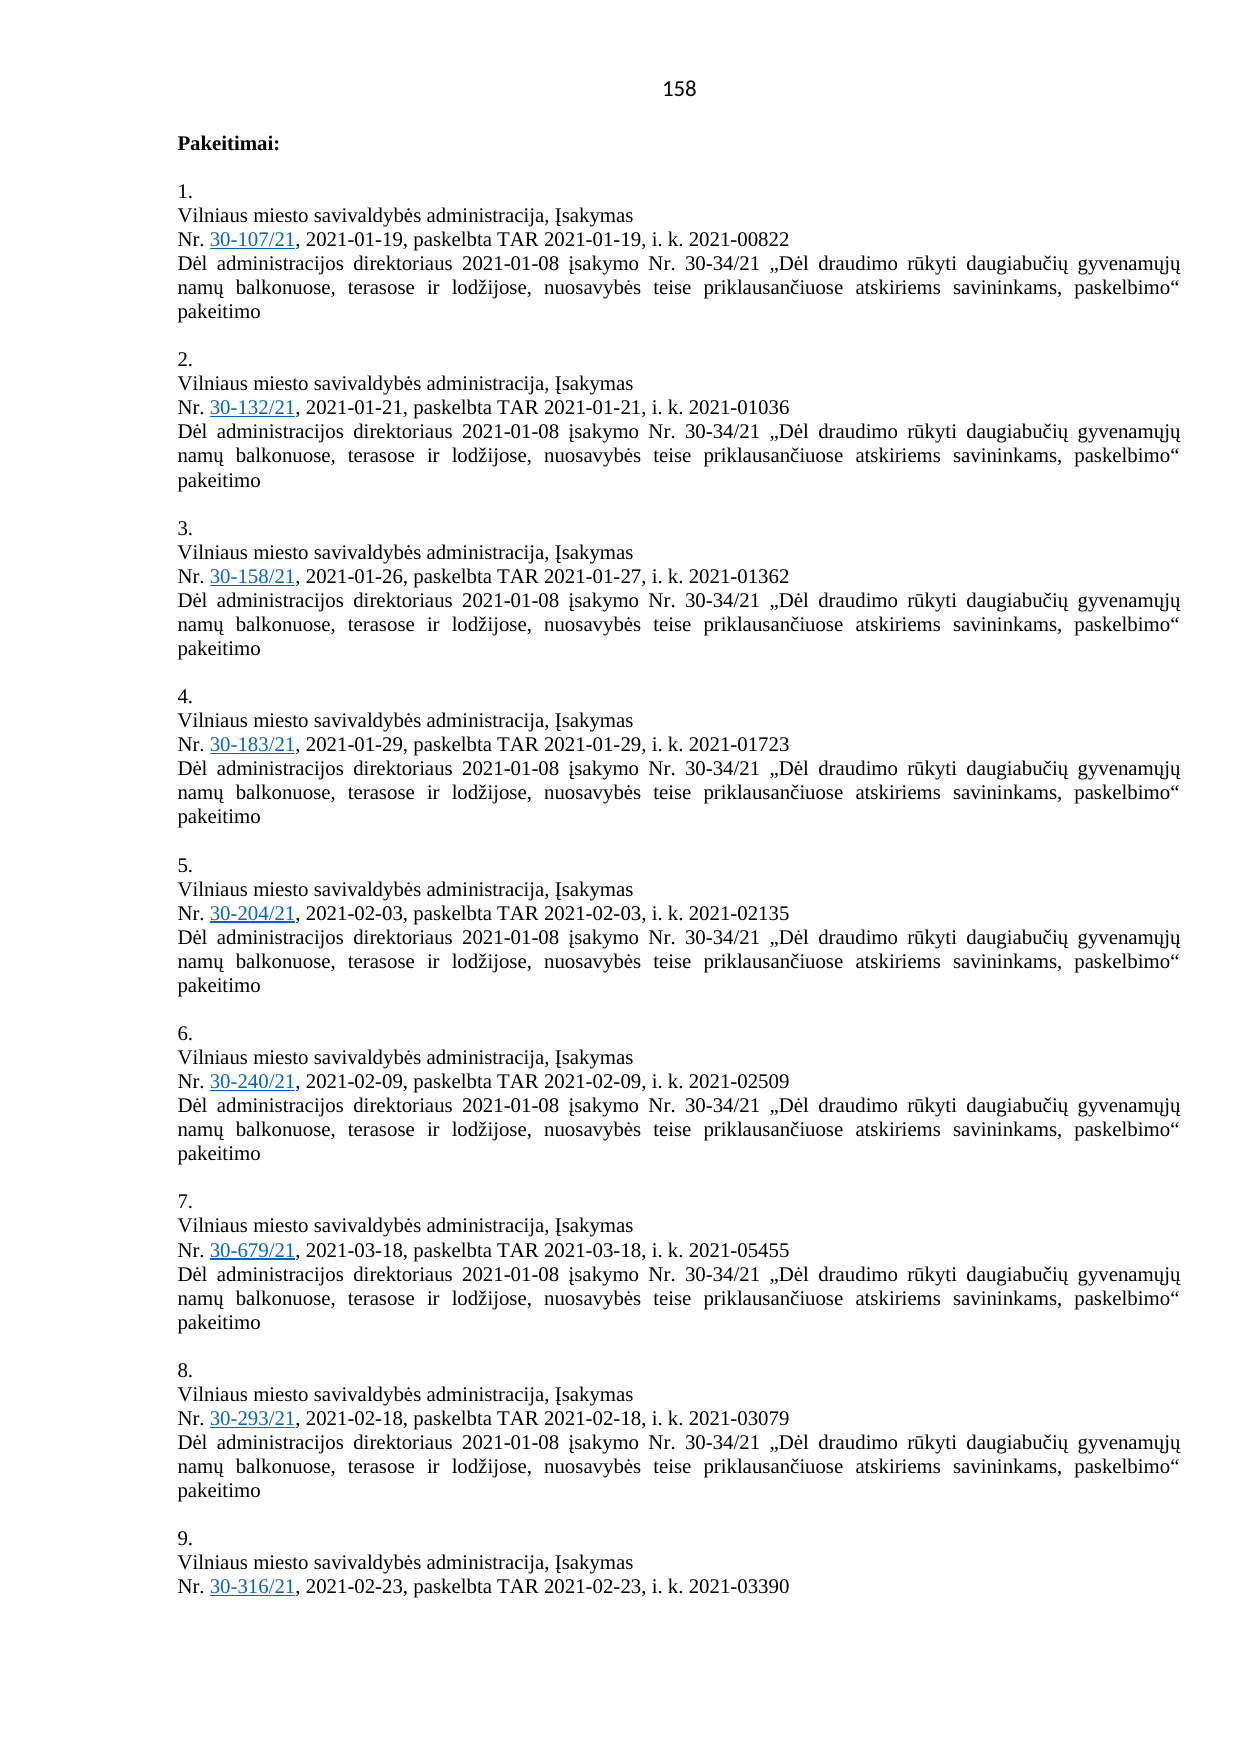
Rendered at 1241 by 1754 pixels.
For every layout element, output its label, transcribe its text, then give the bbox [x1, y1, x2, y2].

text Nr. 30-158/21, 2021-01-26, paskelbta TAR 2021-01-27, i. k. 2021-01362 [177, 564, 1181, 588]
text Nr. 30-679/21, 2021-03-18, paskelbta TAR 2021-03-18, i. k. 2021-05455 [177, 1237, 1181, 1262]
text Vilniaus miesto savivaldybės administracija, Įsakymas [177, 877, 1181, 901]
text Dėl administracijos direktoriaus 2021-01-08 įsakymo Nr. 30-34/21 „Dėl draudimo rūkyti daugiabučių gyvenamųjų namų balkonuose, terasose ir lodžijose, nuosavybės teise priklausančiuose atskiriems savininkams, paskelbimo“ pakeitimo [177, 251, 1181, 323]
text Vilniaus miesto savivaldybės administracija, Įsakymas [177, 1045, 1181, 1069]
text Vilniaus miesto savivaldybės administracija, Įsakymas [177, 203, 1181, 227]
text Nr. 30-132/21, 2021-01-21, paskelbta TAR 2021-01-21, i. k. 2021-01036 [177, 395, 1181, 419]
text Vilniaus miesto savivaldybės administracija, Įsakymas [177, 1550, 1181, 1574]
text Dėl administracijos direktoriaus 2021-01-08 įsakymo Nr. 30-34/21 „Dėl draudimo rūkyti daugiabučių gyvenamųjų namų balkonuose, terasose ir lodžijose, nuosavybės teise priklausančiuose atskiriems savininkams, paskelbimo“ pakeitimo [177, 756, 1181, 828]
text Dėl administracijos direktoriaus 2021-01-08 įsakymo Nr. 30-34/21 „Dėl draudimo rūkyti daugiabučių gyvenamųjų namų balkonuose, terasose ir lodžijose, nuosavybės teise priklausančiuose atskiriems savininkams, paskelbimo“ pakeitimo [177, 419, 1181, 492]
text Dėl administracijos direktoriaus 2021-01-08 įsakymo Nr. 30-34/21 „Dėl draudimo rūkyti daugiabučių gyvenamųjų namų balkonuose, terasose ir lodžijose, nuosavybės teise priklausančiuose atskiriems savininkams, paskelbimo“ pakeitimo [177, 1093, 1181, 1165]
text Vilniaus miesto savivaldybės administracija, Įsakymas [177, 1382, 1181, 1406]
text 2. [177, 347, 1181, 371]
text Dėl administracijos direktoriaus 2021-01-08 įsakymo Nr. 30-34/21 „Dėl draudimo rūkyti daugiabučių gyvenamųjų namų balkonuose, terasose ir lodžijose, nuosavybės teise priklausančiuose atskiriems savininkams, paskelbimo“ pakeitimo [177, 925, 1181, 997]
text Dėl administracijos direktoriaus 2021-01-08 įsakymo Nr. 30-34/21 „Dėl draudimo rūkyti daugiabučių gyvenamųjų namų balkonuose, terasose ir lodžijose, nuosavybės teise priklausančiuose atskiriems savininkams, paskelbimo“ pakeitimo [177, 1262, 1181, 1334]
text Vilniaus miesto savivaldybės administracija, Įsakymas [177, 1213, 1181, 1237]
text 4. [177, 684, 1181, 708]
text 1. [177, 179, 1181, 203]
text Nr. 30-293/21, 2021-02-18, paskelbta TAR 2021-02-18, i. k. 2021-03079 [177, 1406, 1181, 1430]
text 3. [177, 516, 1181, 540]
text Vilniaus miesto savivaldybės administracija, Įsakymas [177, 371, 1181, 395]
text Nr. 30-183/21, 2021-01-29, paskelbta TAR 2021-01-29, i. k. 2021-01723 [177, 732, 1181, 756]
text 9. [177, 1526, 1181, 1550]
text Vilniaus miesto savivaldybės administracija, Įsakymas [177, 708, 1181, 732]
text Nr. 30-240/21, 2021-02-09, paskelbta TAR 2021-02-09, i. k. 2021-02509 [177, 1069, 1181, 1093]
text Pakeitimai: [177, 131, 1181, 155]
text Nr. 30-107/21, 2021-01-19, paskelbta TAR 2021-01-19, i. k. 2021-00822 [177, 227, 1181, 251]
text Vilniaus miesto savivaldybės administracija, Įsakymas [177, 540, 1181, 564]
text Nr. 30-204/21, 2021-02-03, paskelbta TAR 2021-02-03, i. k. 2021-02135 [177, 901, 1181, 925]
text Dėl administracijos direktoriaus 2021-01-08 įsakymo Nr. 30-34/21 „Dėl draudimo rūkyti daugiabučių gyvenamųjų namų balkonuose, terasose ir lodžijose, nuosavybės teise priklausančiuose atskiriems savininkams, paskelbimo“ pakeitimo [177, 588, 1181, 660]
text 7. [177, 1189, 1181, 1213]
text 8. [177, 1358, 1181, 1382]
text 5. [177, 852, 1181, 877]
text 6. [177, 1021, 1181, 1045]
text Dėl administracijos direktoriaus 2021-01-08 įsakymo Nr. 30-34/21 „Dėl draudimo rūkyti daugiabučių gyvenamųjų namų balkonuose, terasose ir lodžijose, nuosavybės teise priklausančiuose atskiriems savininkams, paskelbimo“ pakeitimo [177, 1430, 1181, 1502]
text Nr. 30-316/21, 2021-02-23, paskelbta TAR 2021-02-23, i. k. 2021-03390 [177, 1574, 1181, 1598]
